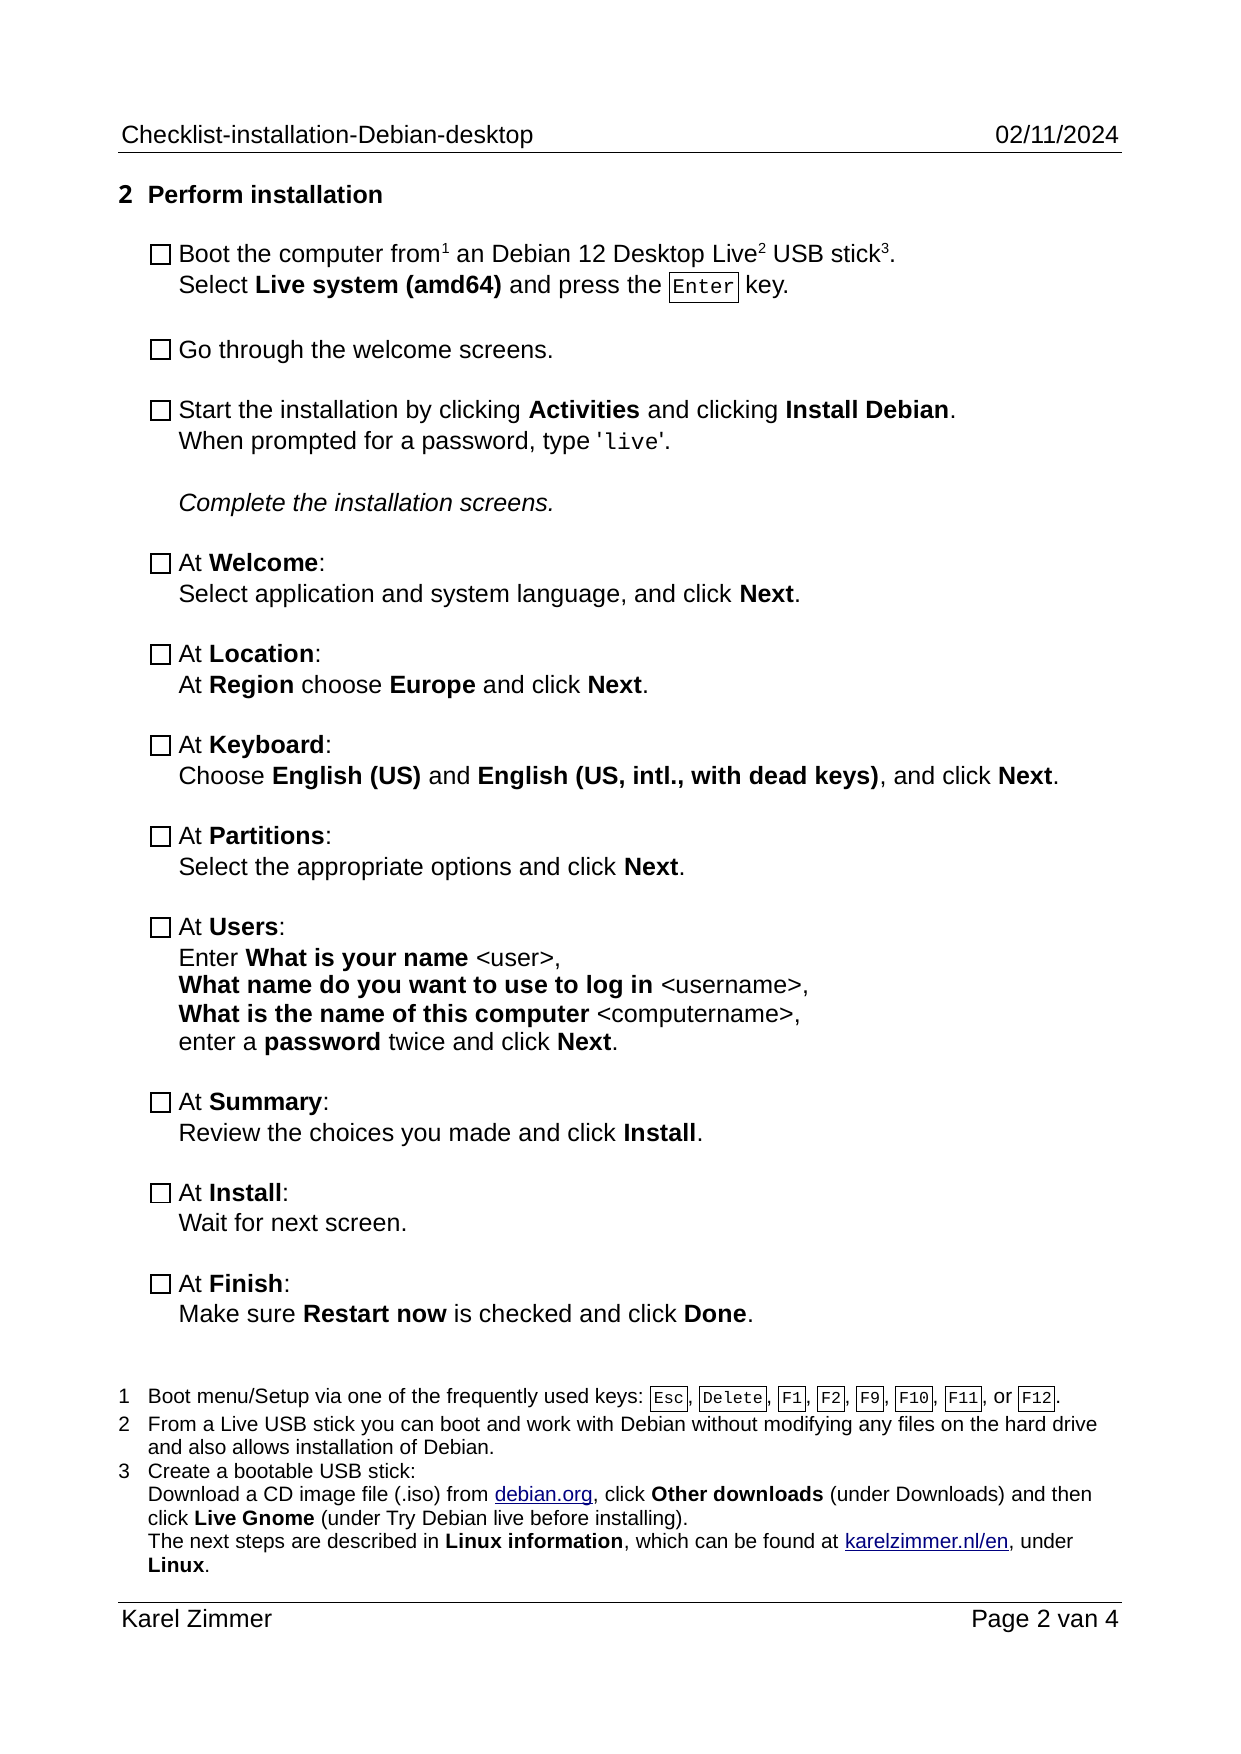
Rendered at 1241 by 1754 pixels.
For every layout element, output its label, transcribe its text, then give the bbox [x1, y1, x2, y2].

table_cell [118, 335, 142, 365]
table_cell [118, 912, 142, 942]
table_cell [118, 609, 142, 639]
table_cell [142, 1239, 177, 1269]
table_cell [142, 548, 177, 578]
table_cell [118, 579, 142, 609]
table_cell [118, 821, 142, 851]
table_cell [142, 365, 177, 395]
table_cell [177, 1239, 1122, 1269]
table_cell Review the choices you made and click Install. [177, 1117, 1122, 1148]
table_cell [142, 1269, 177, 1299]
table_cell [177, 882, 1122, 912]
table_cell [142, 821, 177, 851]
table_cell [142, 579, 177, 609]
table_cell [177, 457, 1122, 488]
table_cell [118, 730, 142, 760]
table_cell [118, 1087, 142, 1117]
table_cell [177, 609, 1122, 639]
table_cell [177, 518, 1122, 548]
table_cell Choose English (US) and English (US, intl., with dead keys), and click Next. [177, 760, 1122, 791]
table_cell [177, 304, 1122, 334]
table_header [142, 239, 177, 269]
table_cell At Location: [177, 639, 1122, 669]
table_cell [142, 395, 177, 425]
table_cell At Welcome: [177, 548, 1122, 578]
table_cell [118, 365, 142, 395]
table_cell [118, 760, 142, 791]
table_cell [142, 942, 177, 1057]
table_cell [118, 1208, 142, 1238]
table_cell [118, 670, 142, 700]
table_cell At Finish: [177, 1269, 1122, 1299]
table_cell [142, 1057, 177, 1087]
table_cell [118, 269, 142, 304]
table_cell [142, 700, 177, 730]
table_cell [118, 304, 142, 334]
table_cell At Users: [177, 912, 1122, 942]
table_cell [118, 518, 142, 548]
table_header [118, 239, 142, 269]
list Perform installation [118, 177, 1122, 211]
table_cell At Region choose Europe and click Next. [177, 670, 1122, 700]
table_cell [118, 488, 142, 518]
table_cell [142, 670, 177, 700]
table_cell [142, 882, 177, 912]
table_cell Select application and system language, and click Next. [177, 579, 1122, 609]
table_cell [142, 335, 177, 365]
table_cell [177, 791, 1122, 821]
table_cell [118, 548, 142, 578]
table_cell [142, 1148, 177, 1178]
table_cell Make sure Restart now is checked and click Done. [177, 1299, 1122, 1329]
table_cell [118, 791, 142, 821]
table_cell [177, 700, 1122, 730]
table_cell [142, 1087, 177, 1117]
table_cell [142, 639, 177, 669]
table_cell [142, 730, 177, 760]
table_cell [142, 1208, 177, 1238]
table_cell Start the installation by clicking Activities and clicking Install Debian. [177, 395, 1122, 425]
table_cell When prompted for a password, type 'live'. [177, 425, 1122, 457]
table_cell [142, 609, 177, 639]
table_cell [142, 851, 177, 882]
table_cell [142, 488, 177, 518]
table_cell [142, 912, 177, 942]
table_cell Select the appropriate options and click Next. [177, 851, 1122, 882]
table_cell [142, 269, 177, 304]
table_cell Enter What is your name <user>, What name do you want to use to log in <username>, What is the name of this computer <computername>, enter a password twice and click Next. [177, 942, 1122, 1057]
table_cell [118, 700, 142, 730]
table_cell [142, 457, 177, 488]
table_cell [142, 1178, 177, 1208]
table_cell [118, 942, 142, 1057]
table_cell [118, 639, 142, 669]
table_cell [177, 1148, 1122, 1178]
table_cell [118, 1057, 142, 1087]
table_cell [177, 365, 1122, 395]
table_cell [118, 1178, 142, 1208]
table_cell [118, 851, 142, 882]
table_cell At Install: [177, 1178, 1122, 1208]
table_cell [142, 518, 177, 548]
table_cell At Partitions: [177, 821, 1122, 851]
table_cell [118, 1299, 142, 1329]
table_cell At Keyboard: [177, 730, 1122, 760]
table_cell [142, 425, 177, 457]
table_cell [142, 760, 177, 791]
table_cell [118, 395, 142, 425]
table_cell [118, 425, 142, 457]
table_cell [118, 457, 142, 488]
table_cell Wait for next screen. [177, 1208, 1122, 1238]
table_cell [118, 882, 142, 912]
table_cell [118, 1239, 142, 1269]
table_header Boot the computer from an Debian 12 Desktop Live USB stick. [177, 239, 1122, 269]
table_cell [118, 1117, 142, 1148]
table_cell [142, 304, 177, 334]
table_cell [118, 1148, 142, 1178]
table_cell [142, 791, 177, 821]
table_cell [142, 1299, 177, 1329]
table_cell [118, 1269, 142, 1299]
table_cell Complete the installation screens. [177, 488, 1122, 518]
table_cell Select Live system (amd64) and press the Enter key. [177, 269, 1122, 304]
table_cell At Summary: [177, 1087, 1122, 1117]
table_cell [177, 1057, 1122, 1087]
table_cell [142, 1117, 177, 1148]
table_cell Go through the welcome screens. [177, 335, 1122, 365]
